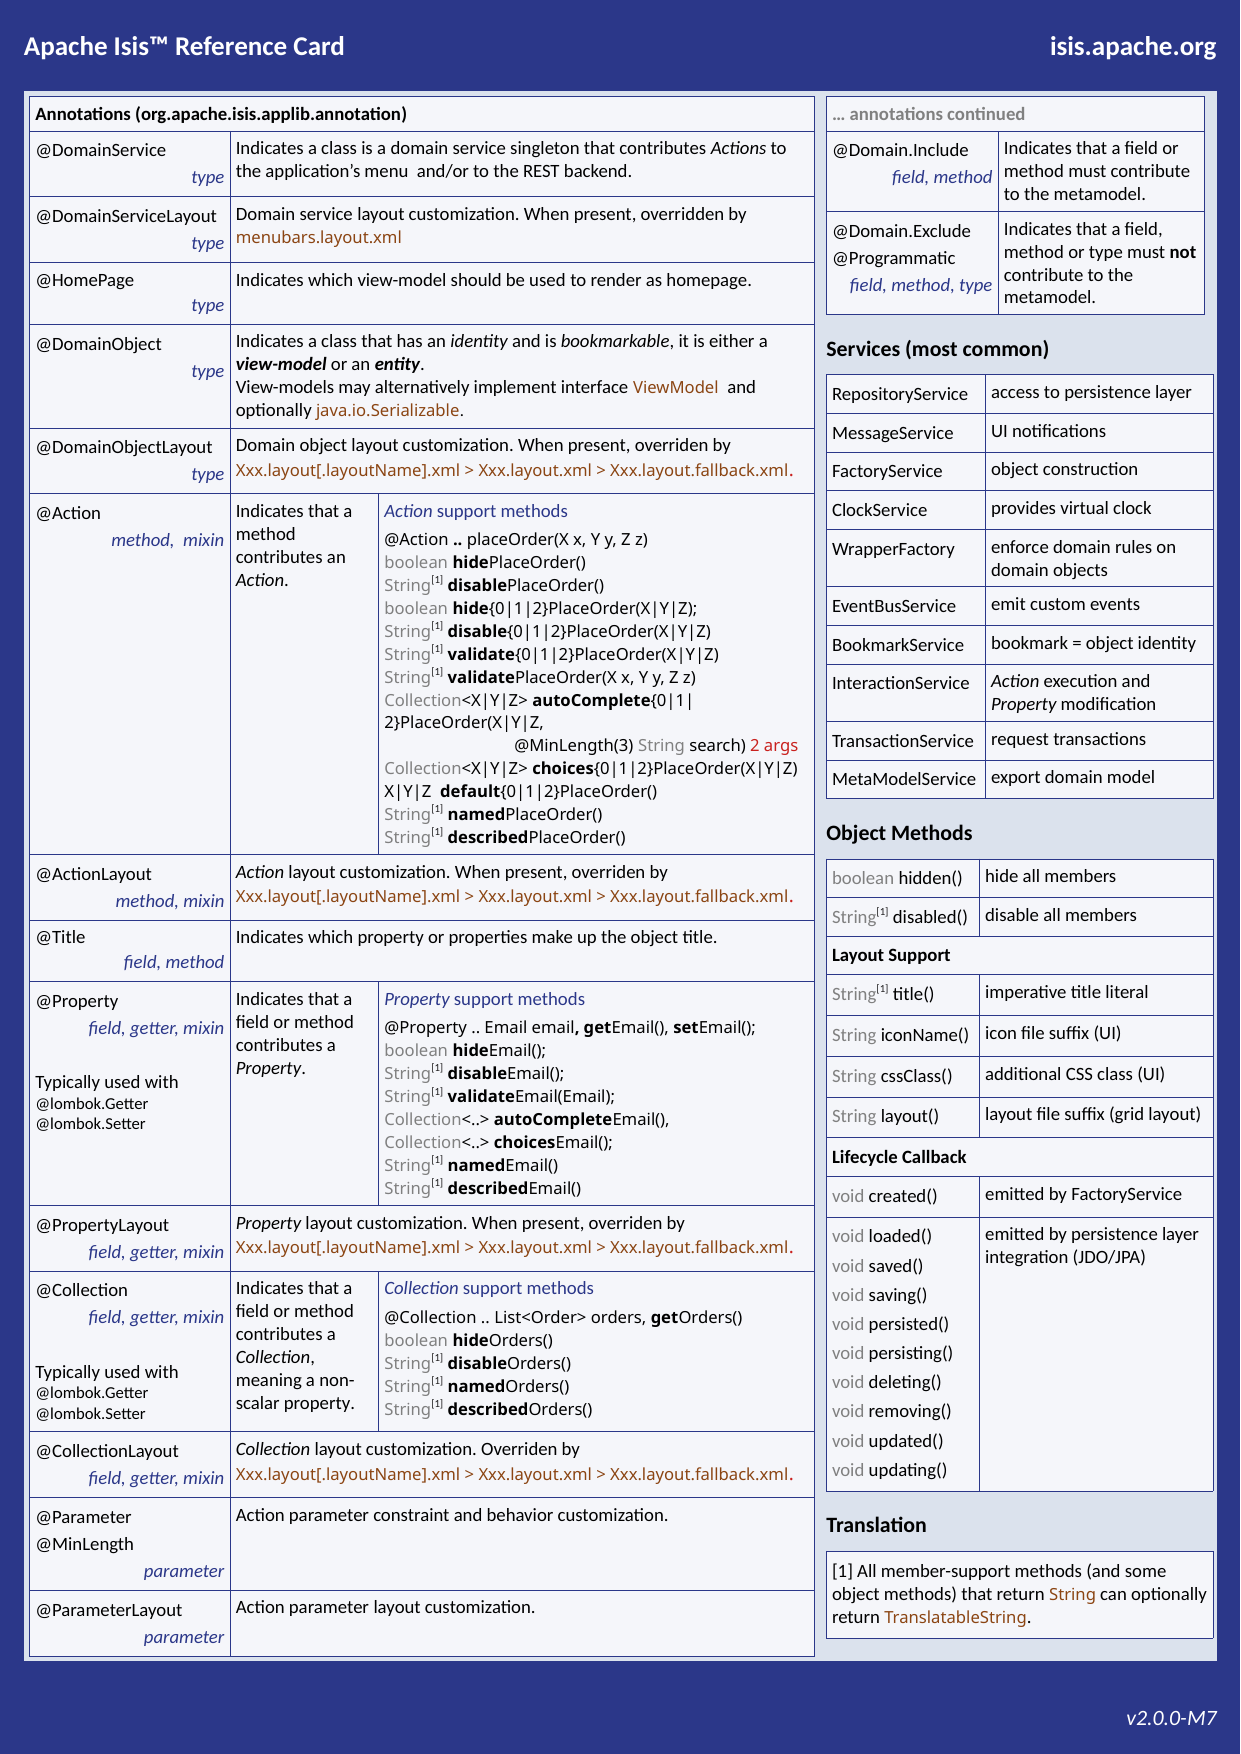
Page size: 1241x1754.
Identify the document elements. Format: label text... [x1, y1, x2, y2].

table_cell object construction [986, 453, 1213, 490]
table_cell Property layout customization. When present, overriden by Xxx.layout[.layoutName].xml > Xxx.layout.xml > Xxx.layout.fallback.xml. [231, 1206, 814, 1271]
table_cell Action layout customization. When present, overriden by Xxx.layout[.layoutName].xml > Xxx.layout.xml > Xxx.layout.fallback.xml. [231, 855, 814, 920]
table_cell String layout() [827, 1098, 979, 1137]
table_cell Action execution and Property modification [986, 665, 1213, 721]
table_cell Indicates a class that has an identity and is bookmarkable, it is either a view-model or an entity. View-models may alternatively implement interface ViewModel and optionally java.io.Serializable. [231, 325, 814, 427]
table_cell String iconName() [827, 1016, 979, 1056]
table_cell TransactionService [827, 722, 985, 760]
table_cell @Action method, mixin [30, 494, 230, 854]
table_header Annotations (org.apache.isis.applib.annotation) [30, 97, 814, 131]
table_cell UI notifications [986, 414, 1213, 452]
table_cell @PropertyLayout field, getter, mixin [30, 1206, 230, 1271]
table_cell @DomainServiceLayout type [30, 197, 230, 262]
table_cell Indicates which view-model should be used to render as homepage. [231, 263, 814, 324]
table_header RepositoryService [827, 375, 985, 413]
table_cell Collection support methods @Collection .. List<Order> orders, getOrders() boolean hideOrders() String[1] disableOrders() String[1] namedOrders() String[1] describedOrders() [379, 1272, 814, 1431]
table_header access to persistence layer [986, 375, 1213, 413]
table_cell String cssClass() [827, 1057, 979, 1097]
table_cell @HomePage type [30, 263, 230, 324]
table_cell @Parameter @MinLength parameter [30, 1498, 230, 1590]
table_cell void loaded() void saved() void saving() void persisted() void persisting() void deleting() void removing() void updated() void updating() [827, 1218, 979, 1491]
table_cell request transactions [986, 722, 1213, 760]
table_cell void created() [827, 1177, 979, 1217]
table_header boolean hidden() [827, 860, 979, 897]
table_cell imperative title literal [980, 975, 1213, 1015]
table_cell EventBusService [827, 587, 985, 625]
table_header hide all members [980, 860, 1213, 897]
table_header [24, 91, 820, 1661]
table_header … annotations continued [827, 97, 1204, 131]
table_cell @Collection field, getter, mixin Typically used with @lombok.Getter @lombok.Setter [30, 1272, 230, 1431]
table_cell bookmark = object identity [986, 626, 1213, 664]
table_cell @Property field, getter, mixin Typically used with @lombok.Getter @lombok.Setter [30, 982, 230, 1205]
table_cell Property support methods @Property .. Email email, getEmail(), setEmail(); boolean hideEmail(); String[1] disableEmail(); String[1] validateEmail(Email); Collection<..> autoCompleteEmail(), Collection<..> choicesEmail(); String[1] namedEmail() String[1] describedEmail() [379, 982, 814, 1205]
table_cell ClockService [827, 491, 985, 529]
table_cell Indicates which property or properties make up the object title. [231, 921, 814, 981]
table_cell WrapperFactory [827, 530, 985, 586]
table_cell @Title field, method [30, 921, 230, 981]
table_cell provides virtual clock [986, 491, 1213, 529]
table_cell MessageService [827, 414, 985, 452]
table_cell Collection layout customization. Overriden by Xxx.layout[.layoutName].xml > Xxx.layout.xml > Xxx.layout.fallback.xml. [231, 1432, 814, 1497]
table_cell @CollectionLayout field, getter, mixin [30, 1432, 230, 1497]
table_cell emit custom events [986, 587, 1213, 625]
table_cell Indicates that a field or method contributes a Collection, meaning a non-scalar property. [231, 1272, 378, 1431]
table_cell Action parameter constraint and behavior customization. [231, 1498, 814, 1590]
table_cell String[1] disabled() [827, 898, 979, 936]
table_cell @DomainService type [30, 132, 230, 196]
table_cell Indicates that a field, method or type must not contribute to the metamodel. [999, 212, 1204, 314]
table_header [1] All member-support methods (and some object methods) that return String can optionally return TranslatableString. [827, 1552, 1213, 1638]
table_cell additional CSS class (UI) [980, 1057, 1213, 1097]
table_cell Indicates that a field or method contributes a Property. [231, 982, 378, 1205]
table_cell BookmarkService [827, 626, 985, 664]
table_cell layout file suffix (grid layout) [980, 1098, 1213, 1137]
table_cell icon file suffix (UI) [980, 1016, 1213, 1056]
table_cell @Domain.Include field, method [827, 132, 998, 211]
table_cell emitted by persistence layer integration (JDO/JPA) [980, 1218, 1213, 1491]
table_cell FactoryService [827, 453, 985, 490]
table_cell Layout Support [827, 937, 1213, 974]
table_cell Indicates that a method contributes an Action. [231, 494, 378, 854]
table_cell Domain object layout customization. When present, overriden by Xxx.layout[.layoutName].xml > Xxx.layout.xml > Xxx.layout.fallback.xml. [231, 429, 814, 493]
table_cell Action parameter layout customization. [231, 1591, 814, 1656]
table_cell MetaModelService [827, 761, 985, 798]
table_cell @Domain.Exclude @Programmatic field, method, type [827, 212, 998, 314]
table_cell InteractionService [827, 665, 985, 721]
table_header Services (most common) Object Methods Translation [820, 91, 1217, 1661]
table_cell Lifecycle Callback [827, 1138, 1213, 1176]
table_cell Action support methods @Action .. placeOrder(X x, Y y, Z z) boolean hidePlaceOrder() String[1] disablePlaceOrder() boolean hide{0|1|2}PlaceOrder(X|Y|Z); String[1] disable{0|1|2}PlaceOrder(X|Y|Z) String[1] validate{0|1|2}PlaceOrder(X|Y|Z) String[1] validatePlaceOrder(X x, Y y, Z z) Collection<X|Y|Z> autoComplete{0|1|2}PlaceOrder(X|Y|Z, @MinLength(3) String search) 2 args Collection<X|Y|Z> choices{0|1|2}PlaceOrder(X|Y|Z) X|Y|Z default{0|1|2}PlaceOrder() String[1] namedPlaceOrder() String[1] describedPlaceOrder() [379, 494, 814, 854]
table_cell export domain model [986, 761, 1213, 798]
table_cell disable all members [980, 898, 1213, 936]
table_cell enforce domain rules on domain objects [986, 530, 1213, 586]
table_cell @DomainObjectLayout type [30, 429, 230, 493]
table_cell @DomainObject type [30, 325, 230, 427]
table_cell @ActionLayout method, mixin [30, 855, 230, 920]
table_cell String[1] title() [827, 975, 979, 1015]
table_cell emitted by FactoryService [980, 1177, 1213, 1217]
table_cell Domain service layout customization. When present, overridden by menubars.layout.xml [231, 197, 814, 262]
table_cell @ParameterLayout parameter [30, 1591, 230, 1656]
table_cell Indicates that a field or method must contribute to the metamodel. [999, 132, 1204, 211]
table_cell Indicates a class is a domain service singleton that contributes Actions to the application’s menu and/or to the REST backend. [231, 132, 814, 196]
